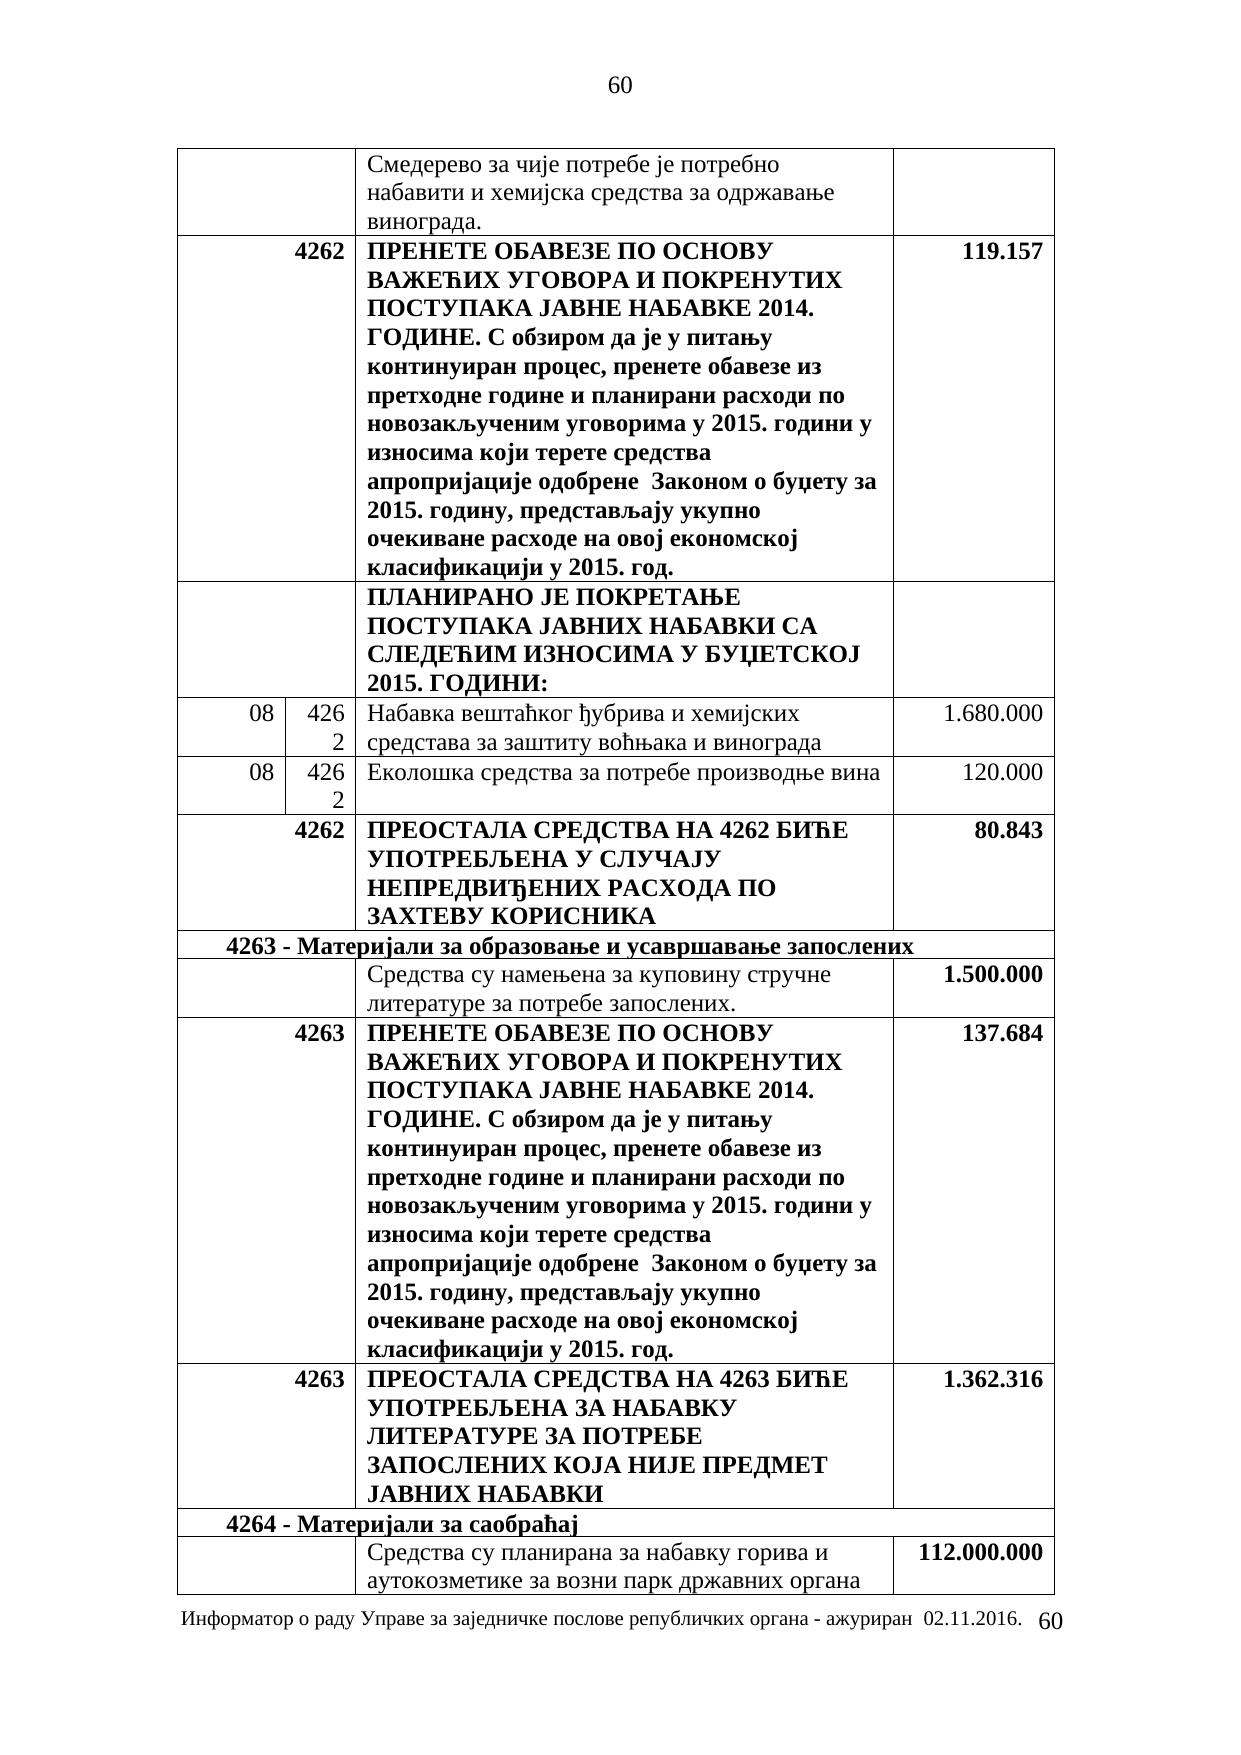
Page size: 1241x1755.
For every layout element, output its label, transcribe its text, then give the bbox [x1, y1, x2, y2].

table_cell 120.000 [894, 757, 1054, 814]
table_cell [894, 582, 1054, 697]
table_cell 4262 [286, 757, 355, 814]
table_cell 4262 [286, 698, 355, 756]
table_cell 112.000.000 [894, 1537, 1054, 1594]
table_cell 4263 [178, 1018, 355, 1363]
table_cell 4262 [178, 236, 355, 581]
table_cell 1.680.000 [894, 698, 1054, 756]
table_cell 1.362.316 [894, 1364, 1054, 1508]
table_cell 08 [178, 757, 285, 814]
table_cell 4264 - Материјали за саобраћај [178, 1509, 1054, 1536]
table_cell ПРЕНЕТЕ ОБАВЕЗЕ ПО ОСНОВУ ВАЖЕЋИХ УГОВОРА И ПОКРЕНУТИХ ПОСТУПАКА ЈАВНЕ НАБАВКЕ 2014. ГОДИНЕ. С обзиром да је у питању континуиран процес, пренете обавезе из претходне године и планирани расходи по новозакљученим уговорима у 2015. години у износима који терете средства апропријације одобрене Законом о буџету за 2015. годину, представљају укупно очекиване расходе на овој економској класификацији у 2015. год. [356, 1018, 893, 1363]
table_cell [178, 582, 355, 697]
table_cell 4263 [178, 1364, 355, 1508]
table_cell 1.500.000 [894, 959, 1054, 1017]
table_cell ПРЕОСТАЛА СРЕДСТВА НА 4263 БИЋЕ УПОТРЕБЉЕНА ЗА НАБАВКУ ЛИТЕРАТУРЕ ЗА ПОТРЕБЕ ЗАПОСЛЕНИХ КОЈА НИЈЕ ПРЕДМЕТ ЈАВНИХ НАБАВКИ [356, 1364, 893, 1508]
table_cell [178, 959, 355, 1017]
table_cell 137.684 [894, 1018, 1054, 1363]
table_cell ПРЕОСТАЛА СРЕДСТВА НА 4262 БИЋЕ УПОТРЕБЉЕНА У СЛУЧАЈУ НЕПРЕДВИЂЕНИХ РАСХОДА ПО ЗАХТЕВУ КОРИСНИКА [356, 815, 893, 930]
table_cell 80.843 [894, 815, 1054, 930]
table_cell ПЛАНИРАНО ЈЕ ПОКРЕТАЊЕ ПОСТУПАКА ЈАВНИХ НАБАВКИ СА СЛЕДЕЋИМ ИЗНОСИМА У БУЏЕТСКОЈ 2015. ГОДИНИ: [356, 582, 893, 697]
table_cell [178, 1537, 355, 1594]
table_cell Средства су намењена за куповину стручне литературе за потребе запослених. [356, 959, 893, 1017]
table_cell ПРЕНЕТЕ ОБАВЕЗЕ ПО ОСНОВУ ВАЖЕЋИХ УГОВОРА И ПОКРЕНУТИХ ПОСТУПАКА ЈАВНЕ НАБАВКЕ 2014. ГОДИНЕ. С обзиром да је у питању континуиран процес, пренете обавезе из претходне године и планирани расходи по новозакљученим уговорима у 2015. години у износима који терете средства апропријације одобрене Законом о буџету за 2015. годину, представљају укупно очекиване расходе на овој економској класификацији у 2015. год. [356, 236, 893, 581]
table_cell [894, 149, 1054, 235]
table_cell 4263 - Материјали за образовање и усавршавање запослених [178, 931, 1054, 958]
table_cell 119.157 [894, 236, 1054, 581]
table_cell Набавка вештаћког ђубрива и хемијских средстава за заштиту воћњака и винограда [356, 698, 893, 756]
table_cell 08 [178, 698, 285, 756]
table_cell Средства су планирана за набавку горива и аутокозметике за возни парк државних органа [356, 1537, 893, 1594]
table_cell [178, 149, 355, 235]
table_cell 4262 [178, 815, 355, 930]
table_cell Смедерево за чије потребе је потребно набавити и хемијска средства за одржавање винограда. [356, 149, 893, 235]
table_cell Еколошка средства за потребе производње вина [356, 757, 893, 814]
